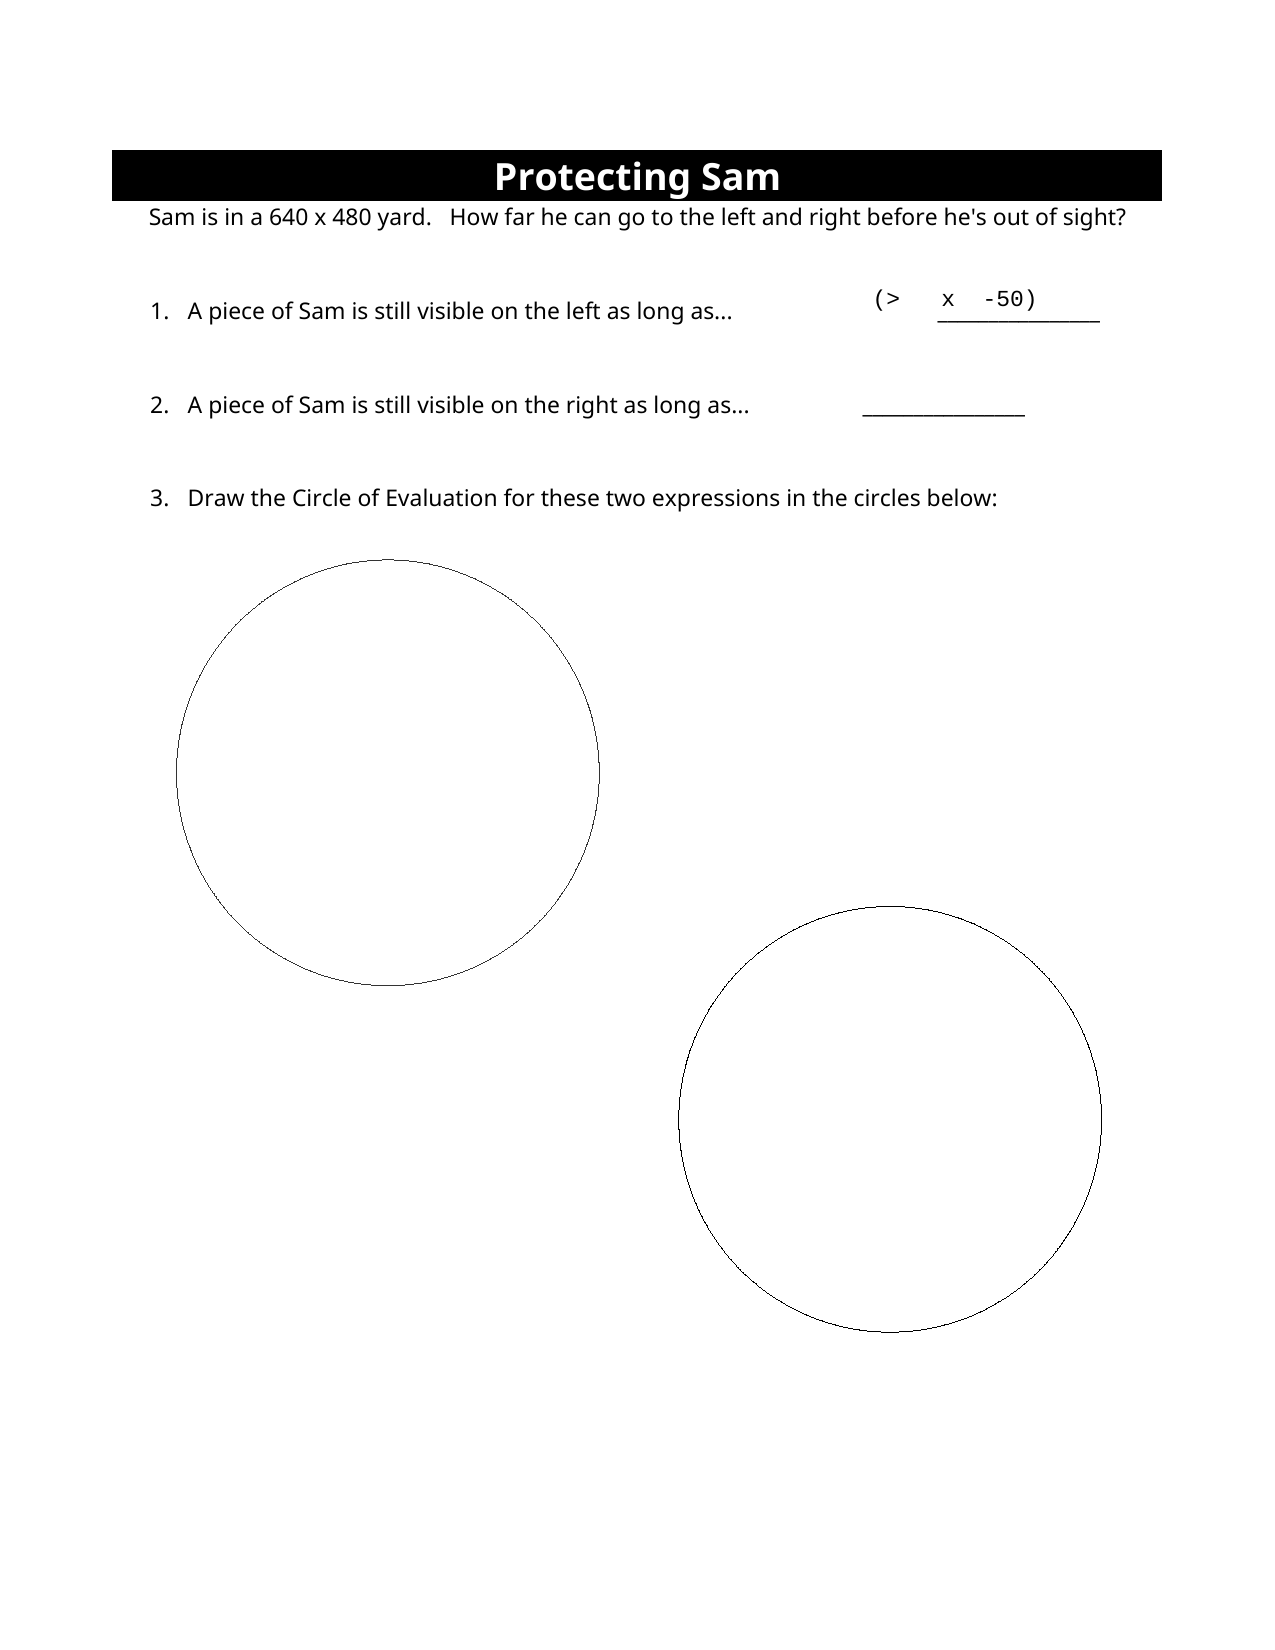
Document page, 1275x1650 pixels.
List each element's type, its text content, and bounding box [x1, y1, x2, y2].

list A piece of Sam is still visible on the right as long as... ________________ [150, 388, 1162, 420]
subtitle Protecting Sam [112, 150, 1162, 201]
list A piece of Sam is still visible on the left as long as... ________________ [150, 295, 1162, 326]
text Sam is in a 640 x 480 yard. How far he can go to the left and right before he's out of sight? [148, 201, 1162, 232]
list Draw the Circle of Evaluation for these two expressions in the circles below: [150, 482, 1162, 513]
